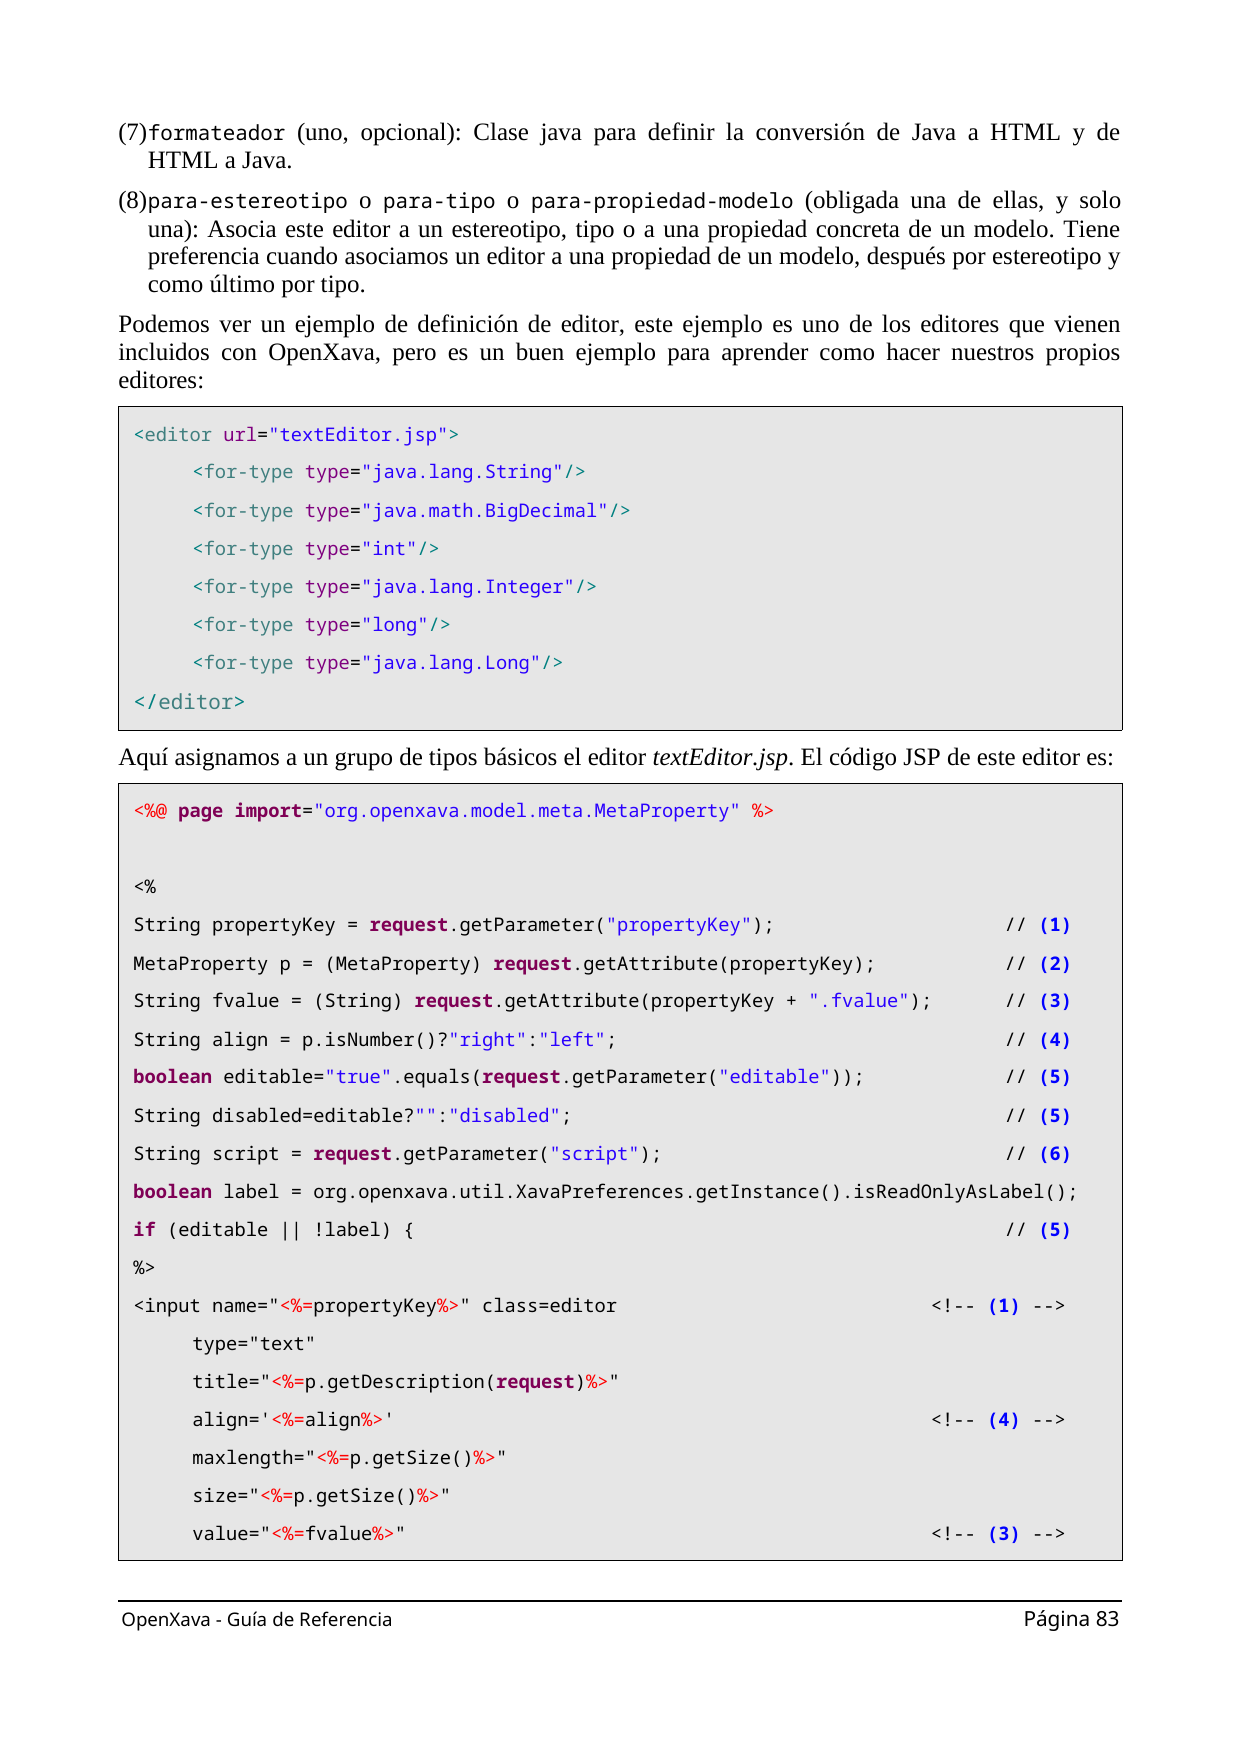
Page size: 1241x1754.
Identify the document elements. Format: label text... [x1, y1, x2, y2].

text String fvalue = (String) request.getAttribute(propertyKey + ".fvalue"); // (3) [119, 973, 1122, 1011]
text <for-type type="int"/> [119, 520, 1122, 558]
text Podemos ver un ejemplo de definición de editor, este ejemplo es uno de los editores que vienen incluidos con OpenXava, pero es un buen ejemplo para aprender como hacer nuestros propios editores: [118, 310, 1122, 393]
text <for-type type="java.lang.Long"/> [119, 634, 1122, 672]
text if (editable || !label) { // (5) [119, 1201, 1122, 1239]
text String disabled=editable?"":"disabled"; // (5) [119, 1087, 1122, 1125]
text <% [119, 859, 1122, 897]
text <for-type type="java.lang.String"/> [119, 444, 1122, 482]
text Aquí asignamos a un grupo de tipos básicos el editor textEditor.jsp. El código JSP de este editor es: [118, 743, 1122, 770]
text String align = p.isNumber()?"right":"left"; // (4) [119, 1011, 1122, 1049]
text boolean label = org.openxava.util.XavaPreferences.getInstance().isReadOnlyAsLabel(); [119, 1163, 1122, 1201]
text String script = request.getParameter("script"); // (6) [119, 1125, 1122, 1163]
text <editor url="textEditor.jsp"> [119, 407, 1122, 444]
text String propertyKey = request.getParameter("propertyKey"); // (1) [119, 897, 1122, 935]
text value="<%=fvalue%>" <!-- (3) --> [119, 1505, 1122, 1560]
text align='<%=align%>' <!-- (4) --> [119, 1391, 1122, 1429]
list para-estereotipo o para-tipo o para-propiedad-modelo (obligada una de ellas, y solo una): Asocia este editor a un estereotipo, tipo o a una propiedad concreta de un modelo. Tiene preferencia cuando asociamos un editor a una propiedad de un modelo, después por estereotipo y como último por tipo. [118, 187, 1122, 298]
text <for-type type="java.lang.Integer"/> [119, 558, 1122, 596]
text </editor> [119, 672, 1122, 730]
text <%@ page import="org.openxava.model.meta.MetaProperty" %> [119, 784, 1122, 821]
text <input name="<%=propertyKey%>" class=editor <!-- (1) --> [119, 1277, 1122, 1315]
text <for-type type="long"/> [119, 596, 1122, 634]
text title="<%=p.getDescription(request)%>" [119, 1353, 1122, 1391]
text <for-type type="java.math.BigDecimal"/> [119, 482, 1122, 520]
text MetaProperty p = (MetaProperty) request.getAttribute(propertyKey); // (2) [119, 935, 1122, 973]
text maxlength="<%=p.getSize()%>" [119, 1429, 1122, 1467]
text size="<%=p.getSize()%>" [119, 1467, 1122, 1505]
text boolean editable="true".equals(request.getParameter("editable")); // (5) [119, 1049, 1122, 1087]
text type="text" [119, 1315, 1122, 1353]
text %> [119, 1239, 1122, 1277]
list formateador (uno, opcional): Clase java para definir la conversión de Java a HTML y de HTML a Java. [118, 118, 1122, 174]
